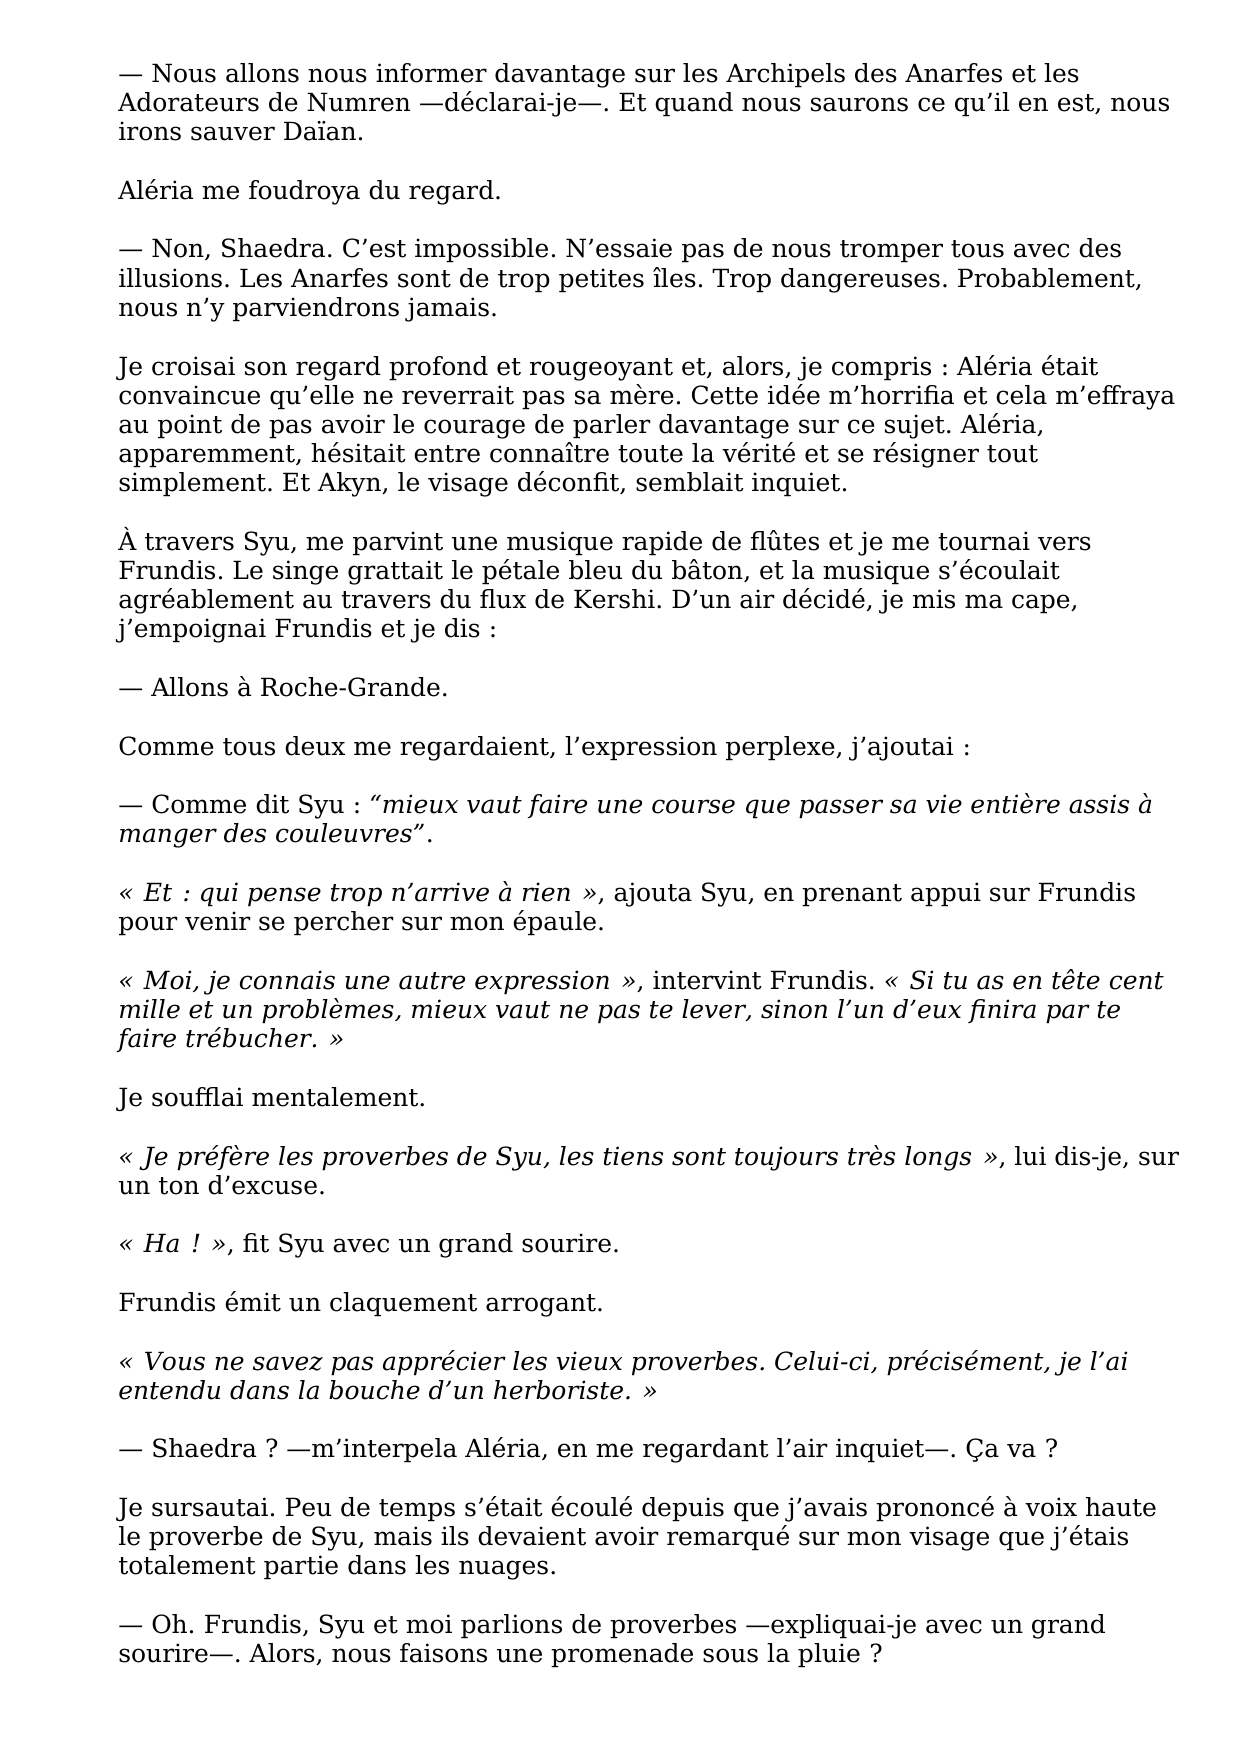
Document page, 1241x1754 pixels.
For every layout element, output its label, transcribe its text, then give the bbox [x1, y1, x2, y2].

text « Et : qui pense trop n’arrive à rien », ajouta Syu, en prenant appui sur Frundis pour venir se percher sur mon épaule. [118, 878, 1181, 937]
text « Moi, je connais une autre expression », intervint Frundis. « Si tu as en tête cent mille et un problèmes, mieux vaut ne pas te lever, sinon l’un d’eux finira par te faire trébucher. » [118, 966, 1181, 1053]
text — Nous allons nous informer davantage sur les Archipels des Anarfes et les Adorateurs de Numren —déclarai-je—. Et quand nous saurons ce qu’il en est, nous irons sauver Daïan. [118, 59, 1181, 147]
text — Allons à Roche-Grande. [118, 673, 1181, 702]
text — Non, Shaedra. C’est impossible. N’essaie pas de nous tromper tous avec des illusions. Les Anarfes sont de trop petites îles. Trop dangereuses. Probablement, nous n’y parviendrons jamais. [118, 235, 1181, 322]
text — Comme dit Syu : “mieux vaut faire une course que passer sa vie entière assis à manger des couleuvres”. [118, 790, 1181, 849]
text — Shaedra ? —m’interpela Aléria, en me regardant l’air inquiet—. Ça va ? [118, 1434, 1181, 1464]
text Comme tous deux me regardaient, l’expression perplexe, j’ajoutai : [118, 732, 1181, 761]
text Je croisai son regard profond et rougeoyant et, alors, je compris : Aléria était convaincue qu’elle ne reverrait pas sa mère. Cette idée m’horrifia et cela m’effraya au point de pas avoir le courage de parler davantage sur ce sujet. Aléria, apparemment, hésitait entre connaître toute la vérité et se résigner tout simplement. Et Akyn, le visage déconfit, semblait inquiet. [118, 352, 1181, 497]
text « Vous ne savez pas apprécier les vieux proverbes. Celui-ci, précisément, je l’ai entendu dans la bouche d’un herboriste. » [118, 1347, 1181, 1405]
text À travers Syu, me parvint une musique rapide de flûtes et je me tournai vers Frundis. Le singe grattait le pétale bleu du bâton, et la musique s’écoulait agréablement au travers du flux de Kershi. D’un air décidé, je mis ma cape, j’empoignai Frundis et je dis : [118, 527, 1181, 644]
text « Je préfère les proverbes de Syu, les tiens sont toujours très longs », lui dis-je, sur un ton d’excuse. [118, 1142, 1181, 1200]
text Frundis émit un claquement arrogant. [118, 1288, 1181, 1317]
text — Oh. Frundis, Syu et moi parlions de proverbes —expliquai-je avec un grand sourire—. Alors, nous faisons une promenade sous la pluie ? [118, 1610, 1181, 1668]
text Je sursautai. Peu de temps s’était écoulé depuis que j’avais prononcé à voix haute le proverbe de Syu, mais ils devaient avoir remarqué sur mon visage que j’étais totalement partie dans les nuages. [118, 1493, 1181, 1581]
text Aléria me foudroya du regard. [118, 176, 1181, 205]
text Je soufflai mentalement. [118, 1083, 1181, 1112]
text « Ha ! », fit Syu avec un grand sourire. [118, 1229, 1181, 1259]
